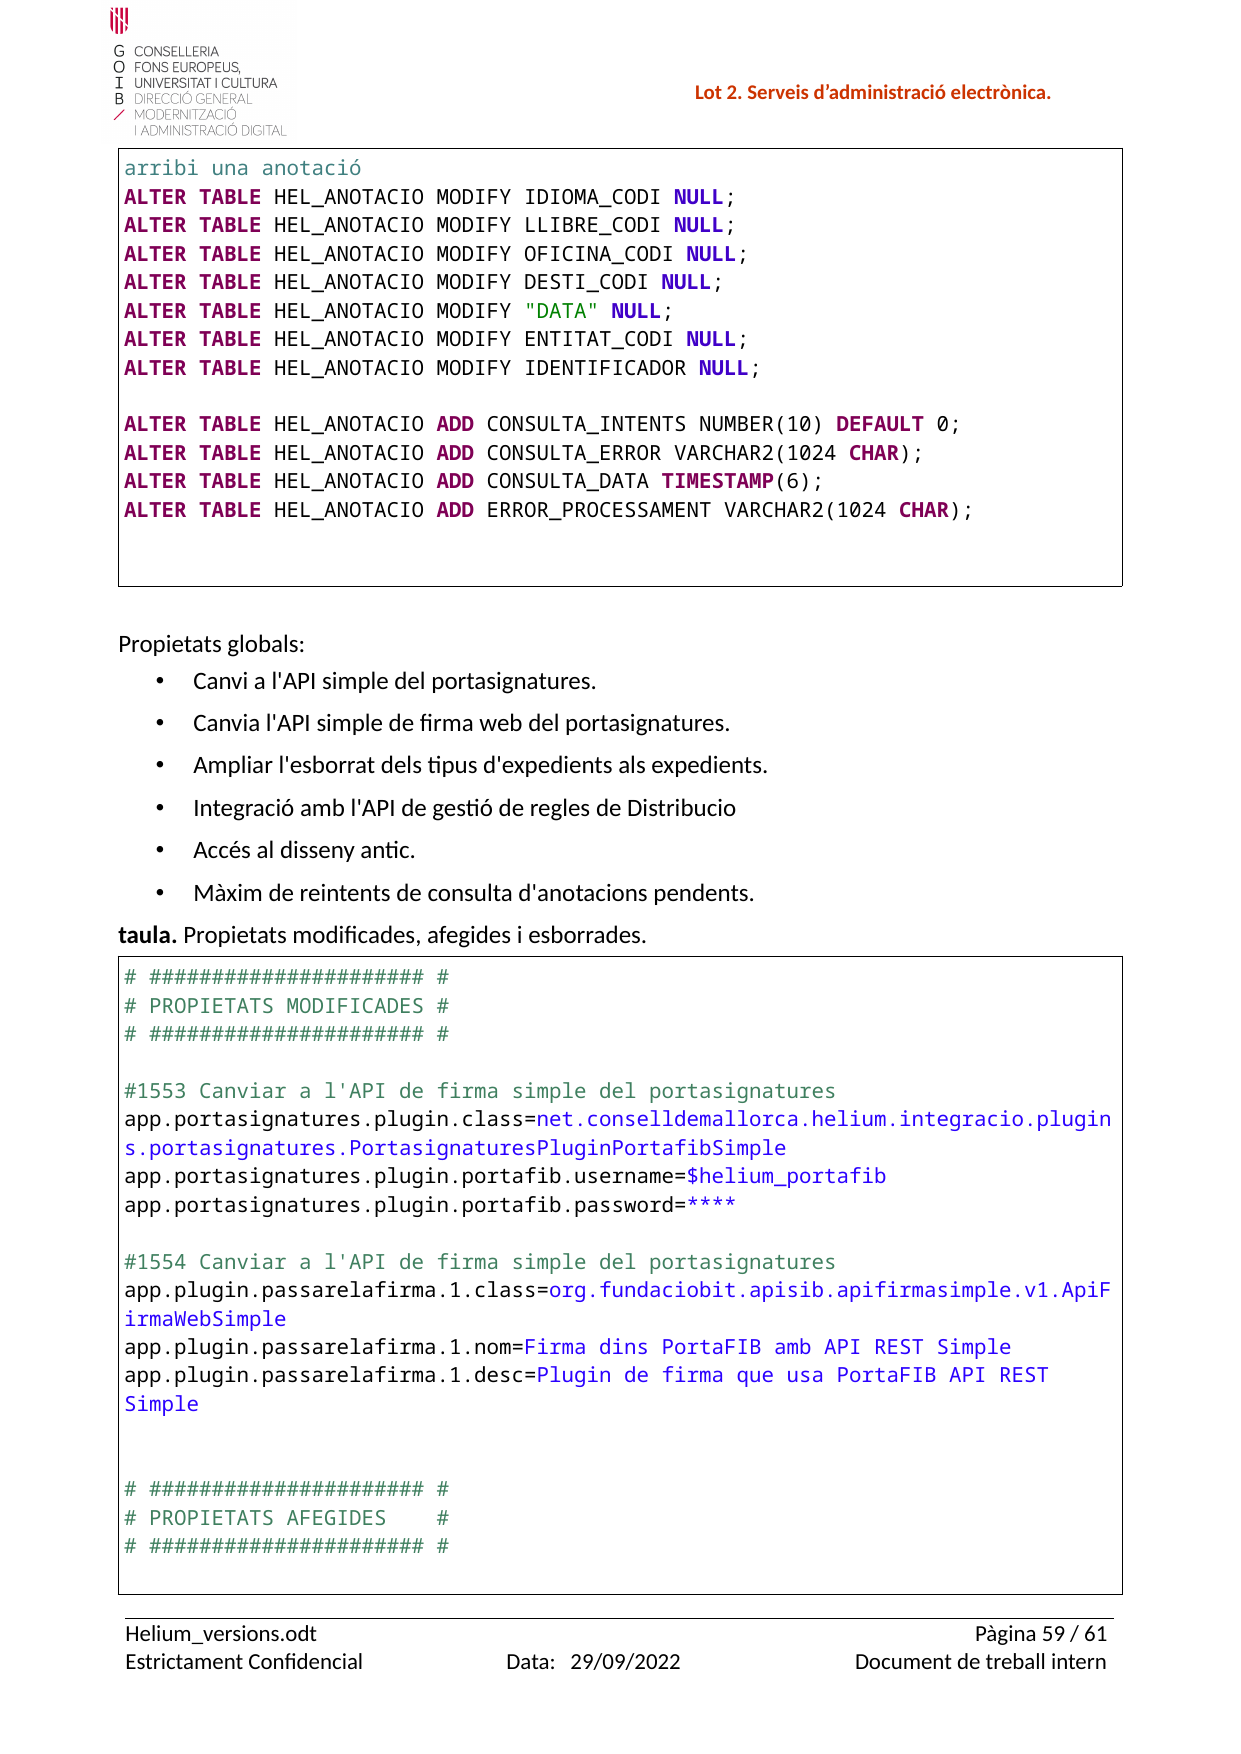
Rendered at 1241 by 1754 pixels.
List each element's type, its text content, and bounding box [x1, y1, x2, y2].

picture [100, 0, 297, 144]
table_header arribi una anotació ALTER TABLE HEL_ANOTACIO MODIFY IDIOMA_CODI NULL; ALTER TABLE HEL_ANOTACIO MODIFY LLIBRE_CODI NULL; ALTER TABLE HEL_ANOTACIO MODIFY OFICINA_CODI NULL; ALTER TABLE HEL_ANOTACIO MODIFY DESTI_CODI NULL; ALTER TABLE HEL_ANOTACIO MODIFY "DATA" NULL; ALTER TABLE HEL_ANOTACIO MODIFY ENTITAT_CODI NULL; ALTER TABLE HEL_ANOTACIO MODIFY IDENTIFICADOR NULL; ALTER TABLE HEL_ANOTACIO ADD CONSULTA_INTENTS NUMBER(10) DEFAULT 0; ALTER TABLE HEL_ANOTACIO ADD CONSULTA_ERROR VARCHAR2(1024 CHAR); ALTER TABLE HEL_ANOTACIO ADD CONSULTA_DATA TIMESTAMP(6); ALTER TABLE HEL_ANOTACIO ADD ERROR_PROCESSAMENT VARCHAR2(1024 CHAR); [119, 149, 1122, 586]
list Canvia l'API simple de firma web del portasignatures. [156, 707, 1122, 738]
text Propietats globals: [118, 628, 1122, 659]
table_header # ###################### # # PROPIETATS MODIFICADES # # ###################### # #1553 Canviar a l'API de firma simple del portasignatures app.portasignatures.plugin.class=net.conselldemallorca.helium.integracio.plugins.portasignatures.PortasignaturesPluginPortafibSimple app.portasignatures.plugin.portafib.username=$helium_portafib app.portasignatures.plugin.portafib.password=**** #1554 Canviar a l'API de firma simple del portasignatures app.plugin.passarelafirma.1.class=org.fundaciobit.apisib.apifirmasimple.v1.ApiFirmaWebSimple app.plugin.passarelafirma.1.nom=Firma dins PortaFIB amb API REST Simple app.plugin.passarelafirma.1.desc=Plugin de firma que usa PortaFIB API REST Simple # ###################### # # PROPIETATS AFEGIDES # # ###################### # [119, 957, 1122, 1594]
list Accés al disseny antic. [156, 834, 1122, 865]
text taula. Propietats modificades, afegides i esborrades. [118, 919, 1122, 950]
list Màxim de reintents de consulta d'anotacions pendents. [156, 877, 1122, 907]
list Ampliar l'esborrat dels tipus d'expedients als expedients. [156, 749, 1122, 780]
list Canvi a l'API simple del portasignatures. [156, 665, 1122, 695]
list Integració amb l'API de gestió de regles de Distribucio [156, 792, 1122, 822]
